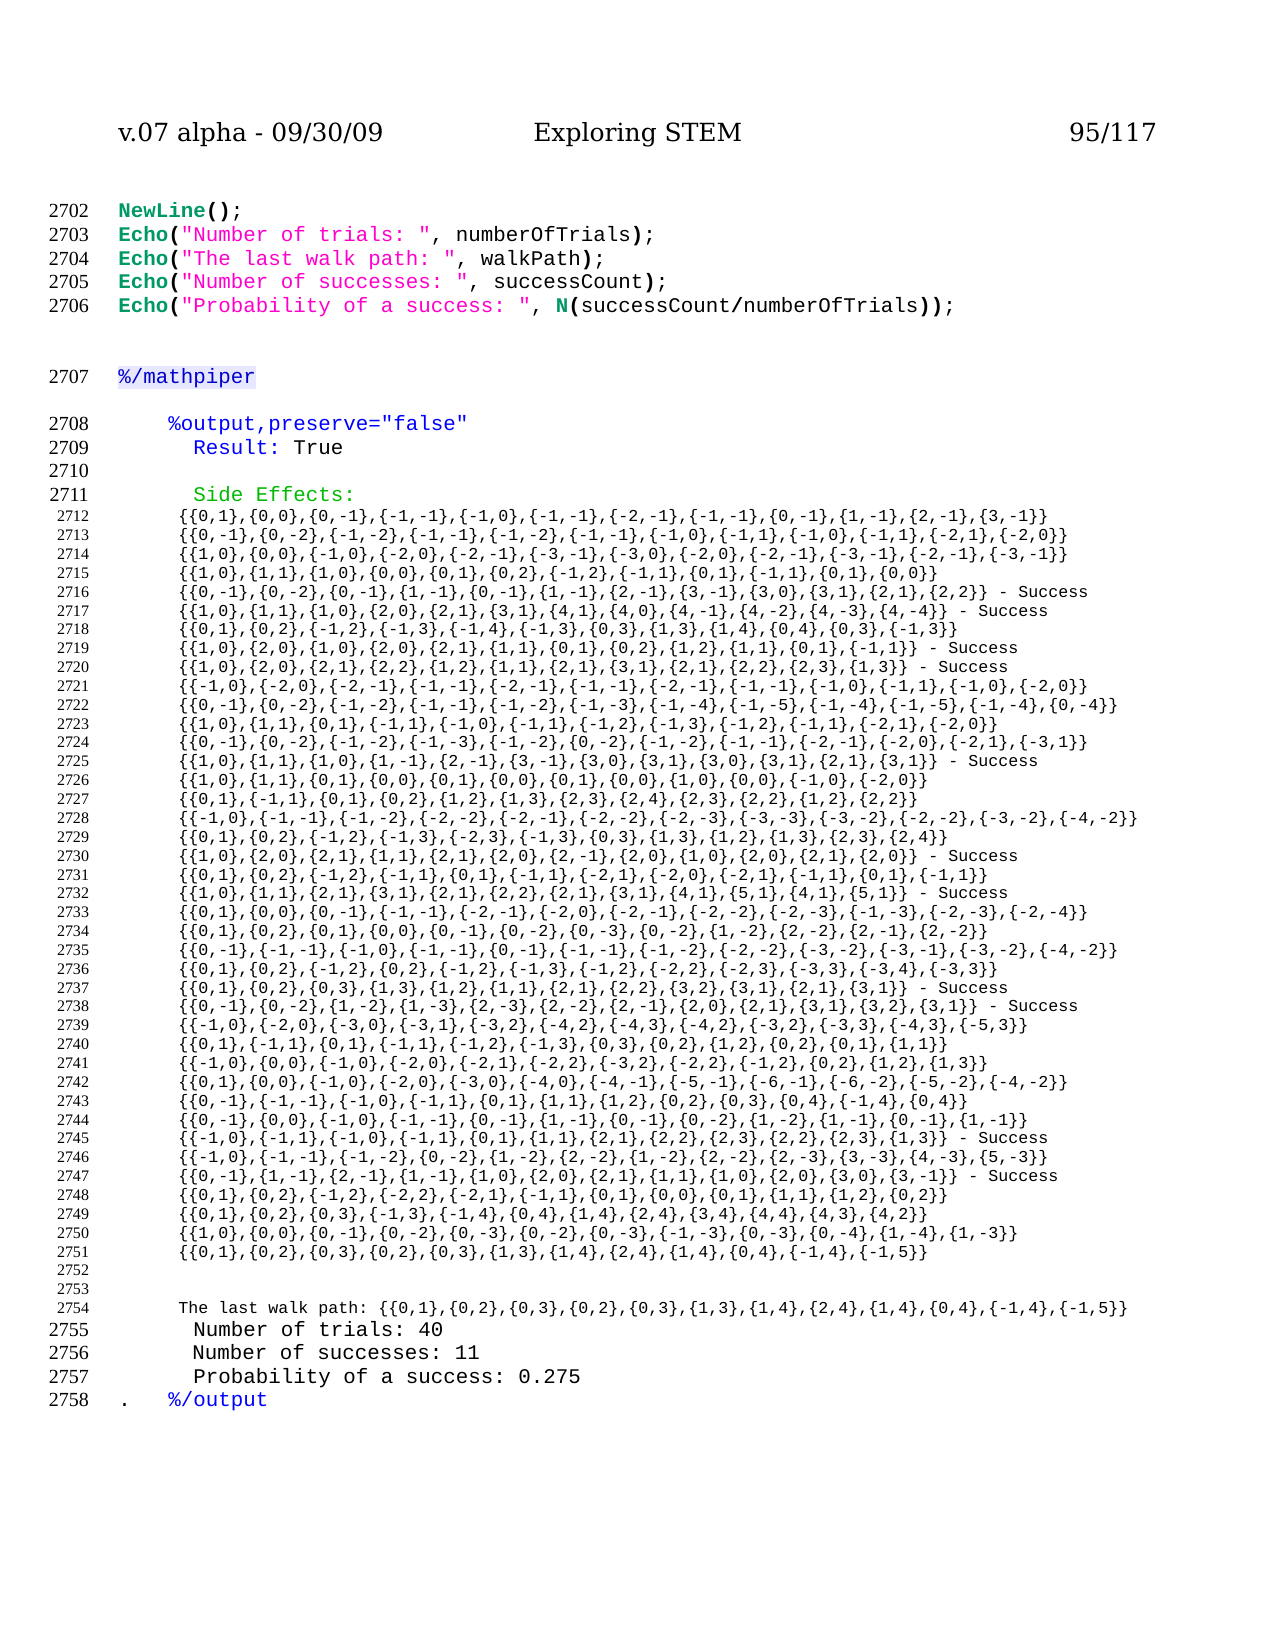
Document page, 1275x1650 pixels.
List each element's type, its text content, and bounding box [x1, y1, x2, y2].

text {{-1,0},{-1,1},{-1,0},{-1,1},{0,1},{1,1},{2,1},{2,2},{2,3},{2,2},{2,3},{1,3}} - Success [118, 1130, 1157, 1149]
text {{0,1},{0,2},{0,3},{0,2},{0,3},{1,3},{1,4},{2,4},{1,4},{0,4},{-1,4},{-1,5}} [118, 1243, 1157, 1262]
text {{0,1},{0,2},{0,3},{-1,3},{-1,4},{0,4},{1,4},{2,4},{3,4},{4,4},{4,3},{4,2}} [118, 1205, 1157, 1224]
text Echo("Probability of a success: ", N(successCount/numberOfTrials)); [118, 295, 1157, 319]
text Number of successes: 11 [118, 1342, 1157, 1366]
text {{0,1},{0,2},{0,3},{1,3},{1,2},{1,1},{2,1},{2,2},{3,2},{3,1},{2,1},{3,1}} - Success [118, 979, 1157, 998]
text {{0,1},{0,2},{-1,2},{-1,1},{0,1},{-1,1},{-2,1},{-2,0},{-2,1},{-1,1},{0,1},{-1,1}} [118, 866, 1157, 885]
text {{1,0},{2,0},{1,0},{2,0},{2,1},{1,1},{0,1},{0,2},{1,2},{1,1},{0,1},{-1,1}} - Success [118, 640, 1157, 659]
text {{1,0},{2,0},{2,1},{2,2},{1,2},{1,1},{2,1},{3,1},{2,1},{2,2},{2,3},{1,3}} - Success [118, 659, 1157, 677]
text {{-1,0},{-2,0},{-3,0},{-3,1},{-3,2},{-4,2},{-4,3},{-4,2},{-3,2},{-3,3},{-4,3},{-5,3}} [118, 1017, 1157, 1036]
text {{-1,0},{-1,-1},{-1,-2},{-2,-2},{-2,-1},{-2,-2},{-2,-3},{-3,-3},{-3,-2},{-2,-2},{-3,-2},{-4,-2}} [118, 809, 1157, 828]
text {{0,1},{0,0},{0,-1},{-1,-1},{-2,-1},{-2,0},{-2,-1},{-2,-2},{-2,-3},{-1,-3},{-2,-3},{-2,-4}} [118, 904, 1157, 923]
text {{0,-1},{0,-2},{1,-2},{1,-3},{2,-3},{2,-2},{2,-1},{2,0},{2,1},{3,1},{3,2},{3,1}} - Success [118, 998, 1157, 1017]
text {{1,0},{1,1},{1,0},{2,0},{2,1},{3,1},{4,1},{4,0},{4,-1},{4,-2},{4,-3},{4,-4}} - Success [118, 602, 1157, 621]
text {{1,0},{0,0},{0,-1},{0,-2},{0,-3},{0,-2},{0,-3},{-1,-3},{0,-3},{0,-4},{1,-4},{1,-3}} [118, 1224, 1157, 1243]
text {{0,1},{0,2},{-1,2},{-2,2},{-2,1},{-1,1},{0,1},{0,0},{0,1},{1,1},{1,2},{0,2}} [118, 1187, 1157, 1205]
text Echo("Number of successes: ", successCount); [118, 271, 1157, 295]
text {{-1,0},{-2,0},{-2,-1},{-1,-1},{-2,-1},{-1,-1},{-2,-1},{-1,-1},{-1,0},{-1,1},{-1,0},{-2,0}} [118, 677, 1157, 696]
text {{1,0},{1,1},{1,0},{0,0},{0,1},{0,2},{-1,2},{-1,1},{0,1},{-1,1},{0,1},{0,0}} [118, 564, 1157, 583]
text {{-1,0},{0,0},{-1,0},{-2,0},{-2,1},{-2,2},{-3,2},{-2,2},{-1,2},{0,2},{1,2},{1,3}} [118, 1054, 1157, 1073]
text Result: True [118, 437, 1157, 461]
text . %/output [118, 1389, 1157, 1413]
text %/mathpiper [118, 366, 1157, 389]
text {{0,1},{0,2},{-1,2},{0,2},{-1,2},{-1,3},{-1,2},{-2,2},{-2,3},{-3,3},{-3,4},{-3,3}} [118, 960, 1157, 979]
text %output,preserve="false" [118, 413, 1157, 437]
text Number of trials: 40 [118, 1318, 1157, 1342]
text {{-1,0},{-1,-1},{-1,-2},{0,-2},{1,-2},{2,-2},{1,-2},{2,-2},{2,-3},{3,-3},{4,-3},{5,-3}} [118, 1149, 1157, 1168]
text {{1,0},{2,0},{2,1},{1,1},{2,1},{2,0},{2,-1},{2,0},{1,0},{2,0},{2,1},{2,0}} - Success [118, 847, 1157, 866]
text {{1,0},{1,1},{0,1},{0,0},{0,1},{0,0},{0,1},{0,0},{1,0},{0,0},{-1,0},{-2,0}} [118, 772, 1157, 791]
text {{0,1},{0,0},{-1,0},{-2,0},{-3,0},{-4,0},{-4,-1},{-5,-1},{-6,-1},{-6,-2},{-5,-2},{-4,-2}} [118, 1073, 1157, 1092]
text {{0,1},{0,0},{0,-1},{-1,-1},{-1,0},{-1,-1},{-2,-1},{-1,-1},{0,-1},{1,-1},{2,-1},{3,-1}} [118, 508, 1157, 527]
text {{0,-1},{-1,-1},{-1,0},{-1,-1},{0,-1},{-1,-1},{-1,-2},{-2,-2},{-3,-2},{-3,-1},{-3,-2},{-4,-2}} [118, 941, 1157, 960]
text NewLine(); [118, 200, 1157, 224]
text {{1,0},{1,1},{2,1},{3,1},{2,1},{2,2},{2,1},{3,1},{4,1},{5,1},{4,1},{5,1}} - Success [118, 885, 1157, 904]
text {{0,-1},{-1,-1},{-1,0},{-1,1},{0,1},{1,1},{1,2},{0,2},{0,3},{0,4},{-1,4},{0,4}} [118, 1092, 1157, 1111]
text {{0,-1},{0,-2},{0,-1},{1,-1},{0,-1},{1,-1},{2,-1},{3,-1},{3,0},{3,1},{2,1},{2,2}} - Success [118, 583, 1157, 602]
text {{1,0},{1,1},{0,1},{-1,1},{-1,0},{-1,1},{-1,2},{-1,3},{-1,2},{-1,1},{-2,1},{-2,0}} [118, 715, 1157, 734]
text Echo("Number of trials: ", numberOfTrials); [118, 224, 1157, 248]
text {{0,-1},{0,-2},{-1,-2},{-1,-1},{-1,-2},{-1,-1},{-1,0},{-1,1},{-1,0},{-1,1},{-2,1},{-2,0}} [118, 527, 1157, 546]
text {{0,1},{-1,1},{0,1},{-1,1},{-1,2},{-1,3},{0,3},{0,2},{1,2},{0,2},{0,1},{1,1}} [118, 1036, 1157, 1054]
text {{0,-1},{0,-2},{-1,-2},{-1,-3},{-1,-2},{0,-2},{-1,-2},{-1,-1},{-2,-1},{-2,0},{-2,1},{-3,1}} [118, 734, 1157, 753]
text Echo("The last walk path: ", walkPath); [118, 248, 1157, 271]
text {{0,1},{-1,1},{0,1},{0,2},{1,2},{1,3},{2,3},{2,4},{2,3},{2,2},{1,2},{2,2}} [118, 791, 1157, 809]
text {{0,-1},{0,-2},{-1,-2},{-1,-1},{-1,-2},{-1,-3},{-1,-4},{-1,-5},{-1,-4},{-1,-5},{-1,-4},{0,-4}} [118, 696, 1157, 715]
text {{0,-1},{1,-1},{2,-1},{1,-1},{1,0},{2,0},{2,1},{1,1},{1,0},{2,0},{3,0},{3,-1}} - Success [118, 1168, 1157, 1187]
text {{0,1},{0,2},{-1,2},{-1,3},{-2,3},{-1,3},{0,3},{1,3},{1,2},{1,3},{2,3},{2,4}} [118, 828, 1157, 847]
text Side Effects: [118, 484, 1157, 508]
text {{0,1},{0,2},{0,1},{0,0},{0,-1},{0,-2},{0,-3},{0,-2},{1,-2},{2,-2},{2,-1},{2,-2}} [118, 923, 1157, 941]
text {{0,1},{0,2},{-1,2},{-1,3},{-1,4},{-1,3},{0,3},{1,3},{1,4},{0,4},{0,3},{-1,3}} [118, 621, 1157, 640]
text {{1,0},{1,1},{1,0},{1,-1},{2,-1},{3,-1},{3,0},{3,1},{3,0},{3,1},{2,1},{3,1}} - Success [118, 753, 1157, 772]
text The last walk path: {{0,1},{0,2},{0,3},{0,2},{0,3},{1,3},{1,4},{2,4},{1,4},{0,4},{-1,4},{-1,5}} [118, 1300, 1157, 1318]
text {{0,-1},{0,0},{-1,0},{-1,-1},{0,-1},{1,-1},{0,-1},{0,-2},{1,-2},{1,-1},{0,-1},{1,-1}} [118, 1111, 1157, 1130]
text Probability of a success: 0.275 [118, 1366, 1157, 1389]
text {{1,0},{0,0},{-1,0},{-2,0},{-2,-1},{-3,-1},{-3,0},{-2,0},{-2,-1},{-3,-1},{-2,-1},{-3,-1}} [118, 546, 1157, 564]
